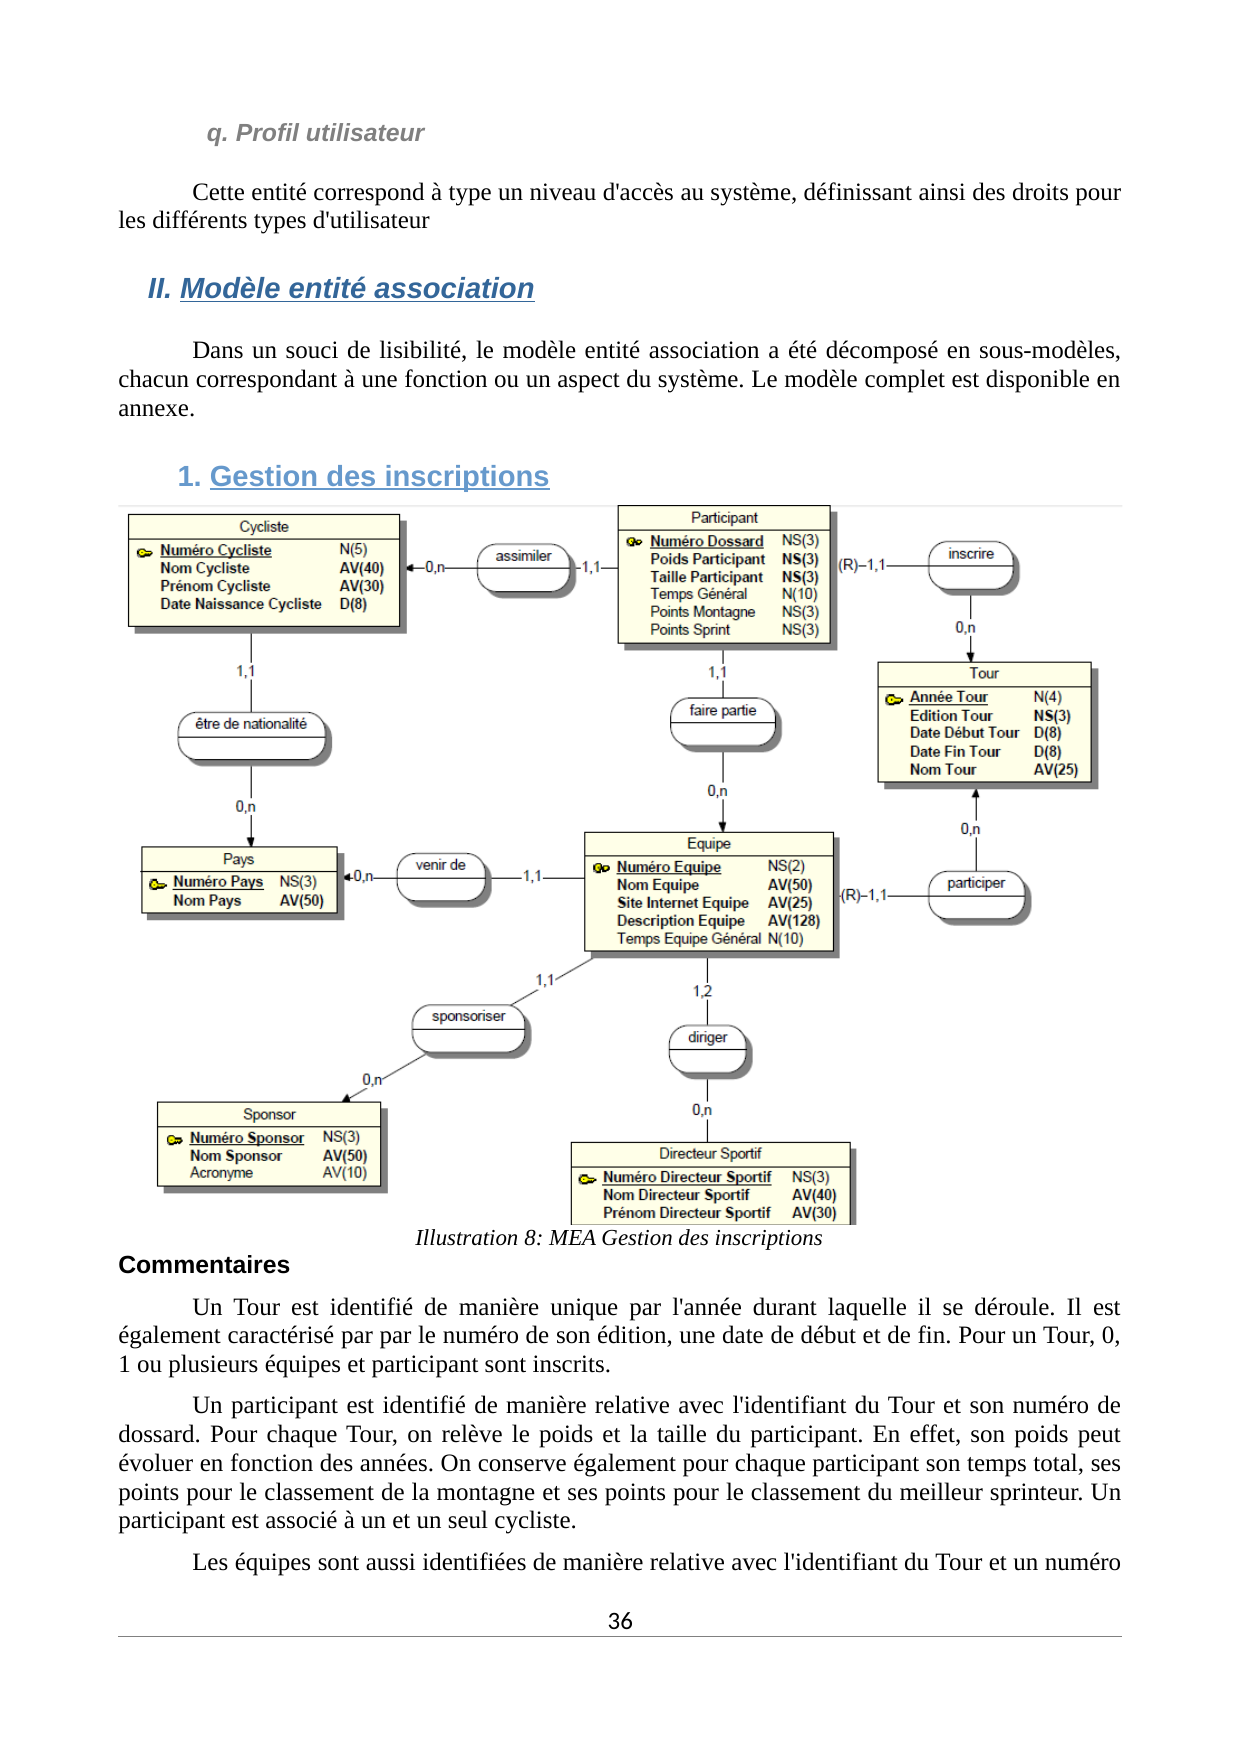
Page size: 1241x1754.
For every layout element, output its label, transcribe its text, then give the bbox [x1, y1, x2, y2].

text Dans un souci de lisibilité, le modèle entité association a été décomposé en sous-modèles, chacun correspondant à une fonction ou un aspect du système. Le modèle complet est disponible en annexe. [118, 335, 1122, 421]
subtitle Profil utilisateur [207, 118, 1122, 147]
subtitle Commentaires [118, 1251, 1122, 1279]
subtitle Modèle entité association [148, 272, 1122, 305]
text Cette entité correspond à type un niveau d'accès au système, définissant ainsi des droits pour les différents types d'utilisateur [118, 177, 1122, 234]
text Un Tour est identifié de manière unique par l'année durant laquelle il se déroule. Il est également caractérisé par par le numéro de son édition, une date de début et de fin. Pour un Tour, 0, 1 ou plusieurs équipes et participant sont inscrits. [118, 1292, 1122, 1378]
subtitle Gestion des inscriptions [177, 459, 1122, 492]
text Un participant est identifié de manière relative avec l'identifiant du Tour et son numéro de dossard. Pour chaque Tour, on relève le poids et la taille du participant. En effet, son poids peut évoluer en fonction des années. On conserve également pour chaque participant son temps total, ses points pour le classement de la montagne et ses points pour le classement du meilleur sprinteur. Un participant est associé à un et un seul cycliste. [118, 1390, 1122, 1534]
text Illustration 8: MEA Gestion des inscriptions [118, 1225, 1122, 1251]
text Les équipes sont aussi identifiées de manière relative avec l'identifiant du Tour et un numéro [118, 1547, 1122, 1575]
subtitle [118, 493, 1122, 505]
